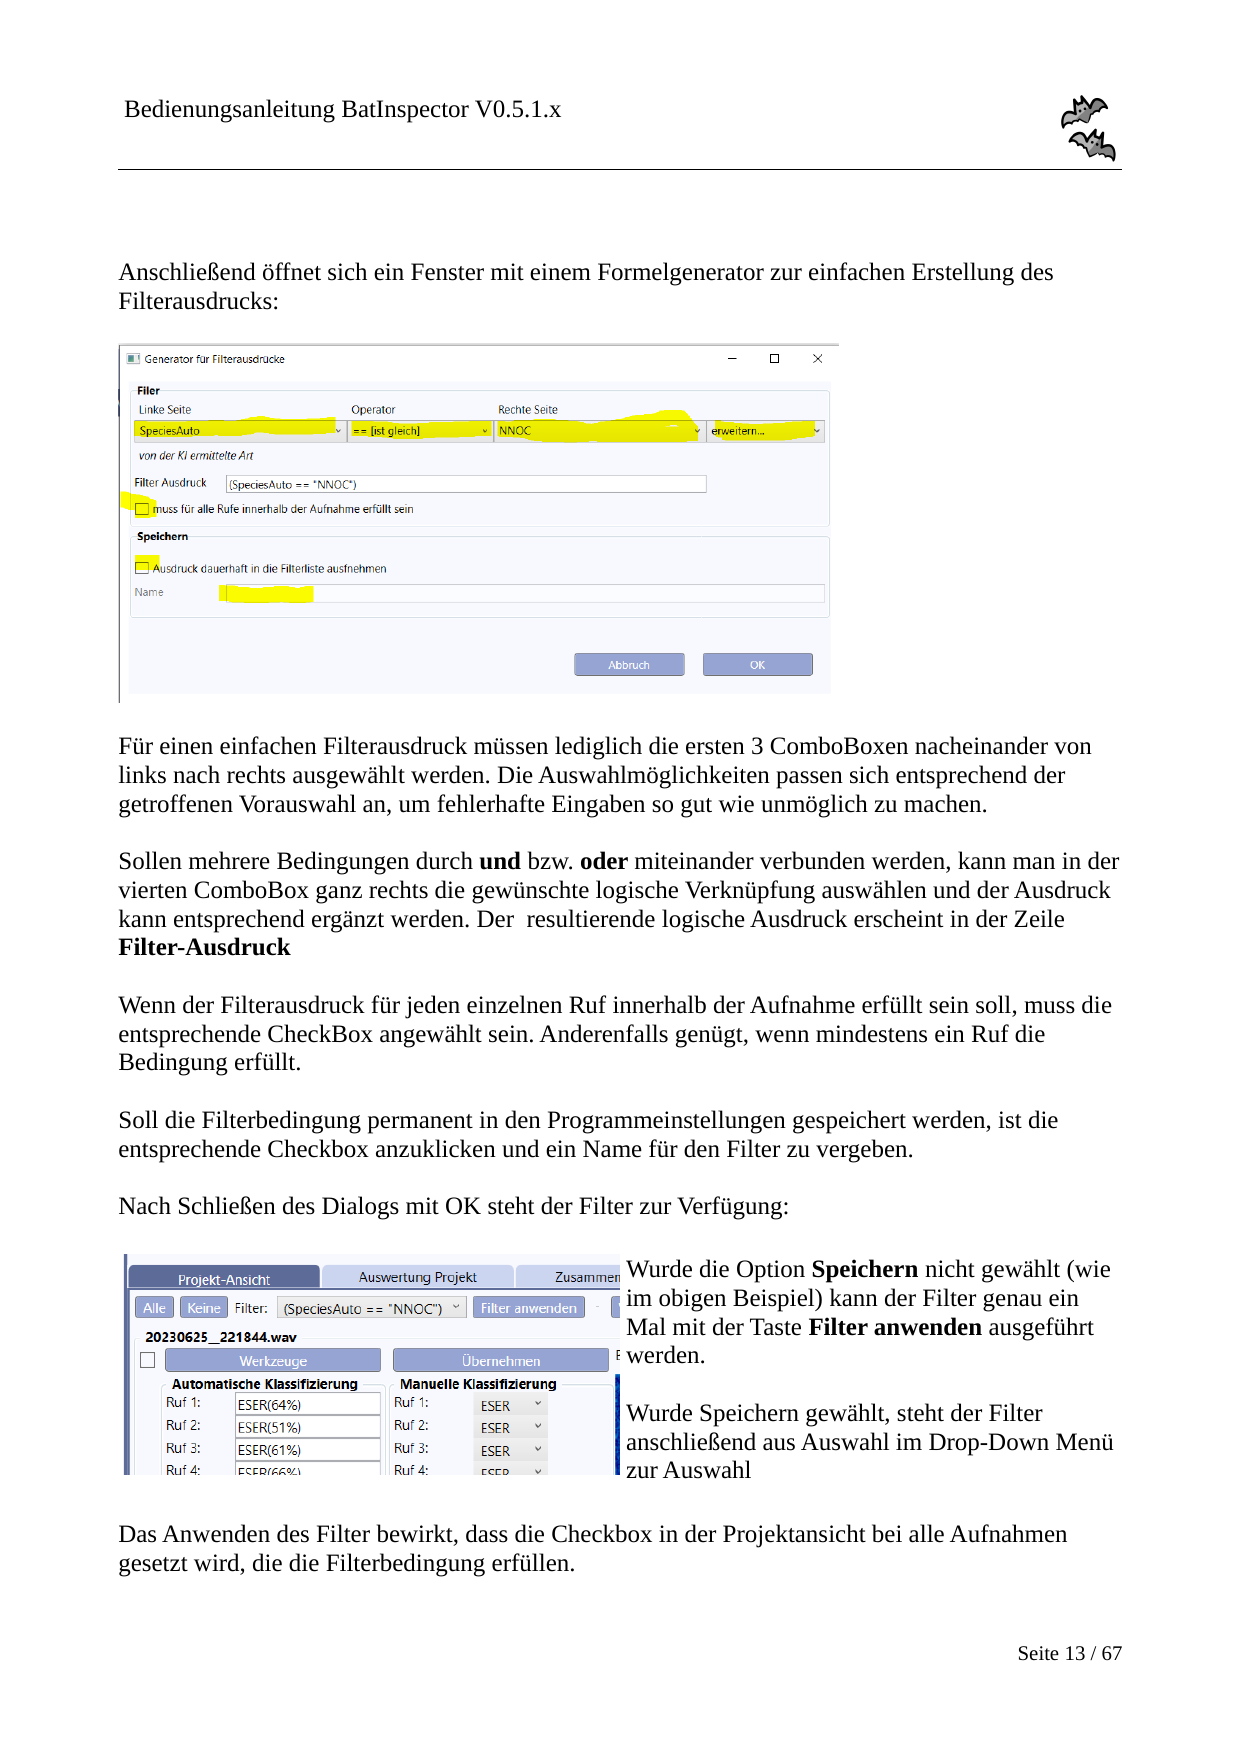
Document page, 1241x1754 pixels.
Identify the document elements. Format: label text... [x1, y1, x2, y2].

text Wenn der Filterausdruck für jeden einzelnen Ruf innerhalb der Aufnahme erfüllt sein soll, muss die entsprechende CheckBox angewählt sein. Anderenfalls genügt, wenn mindestens ein Ruf die Bedingung erfüllt. [118, 990, 1122, 1076]
text Das Anwenden des Filter bewirkt, dass die Checkbox in der Projektansicht bei alle Aufnahmen gesetzt wird, die die Filterbedingung erfüllen. [118, 1519, 1122, 1576]
table_header [118, 1249, 620, 1490]
picture [118, 343, 839, 703]
picture [123, 1254, 620, 1475]
text Nach Schließen des Dialogs mit OK steht der Filter zur Verfügung: [118, 1191, 1122, 1220]
picture [1057, 95, 1120, 162]
text Anschließend öffnet sich ein Fenster mit einem Formelgenerator zur einfachen Erstellung des Filterausdrucks: [118, 257, 1122, 314]
text Sollen mehrere Bedingungen durch und bzw. oder miteinander verbunden werden, kann man in der vierten ComboBox ganz rechts die gewünschte logische Verknüpfung auswählen und der Ausdruck kann entsprechend ergänzt werden. Der resultierende logische Ausdruck erscheint in der Zeile Filter-Ausdruck [118, 846, 1122, 961]
table_header Wurde die Option Speichern nicht gewählt (wie im obigen Beispiel) kann der Filter genau ein Mal mit der Taste Filter anwenden ausgeführt werden. Wurde Speichern gewählt, steht der Filter anschließend aus Auswahl im Drop-Down Menü zur Auswahl [620, 1249, 1122, 1490]
text Für einen einfachen Filterausdruck müssen lediglich die ersten 3 ComboBoxen nacheinander von links nach rechts ausgewählt werden. Die Auswahlmöglichkeiten passen sich entsprechend der getroffenen Vorauswahl an, um fehlerhafte Eingaben so gut wie unmöglich zu machen. [118, 731, 1122, 817]
text Soll die Filterbedingung permanent in den Programmeinstellungen gespeichert werden, ist die entsprechende Checkbox anzuklicken und ein Name für den Filter zu vergeben. [118, 1105, 1122, 1162]
